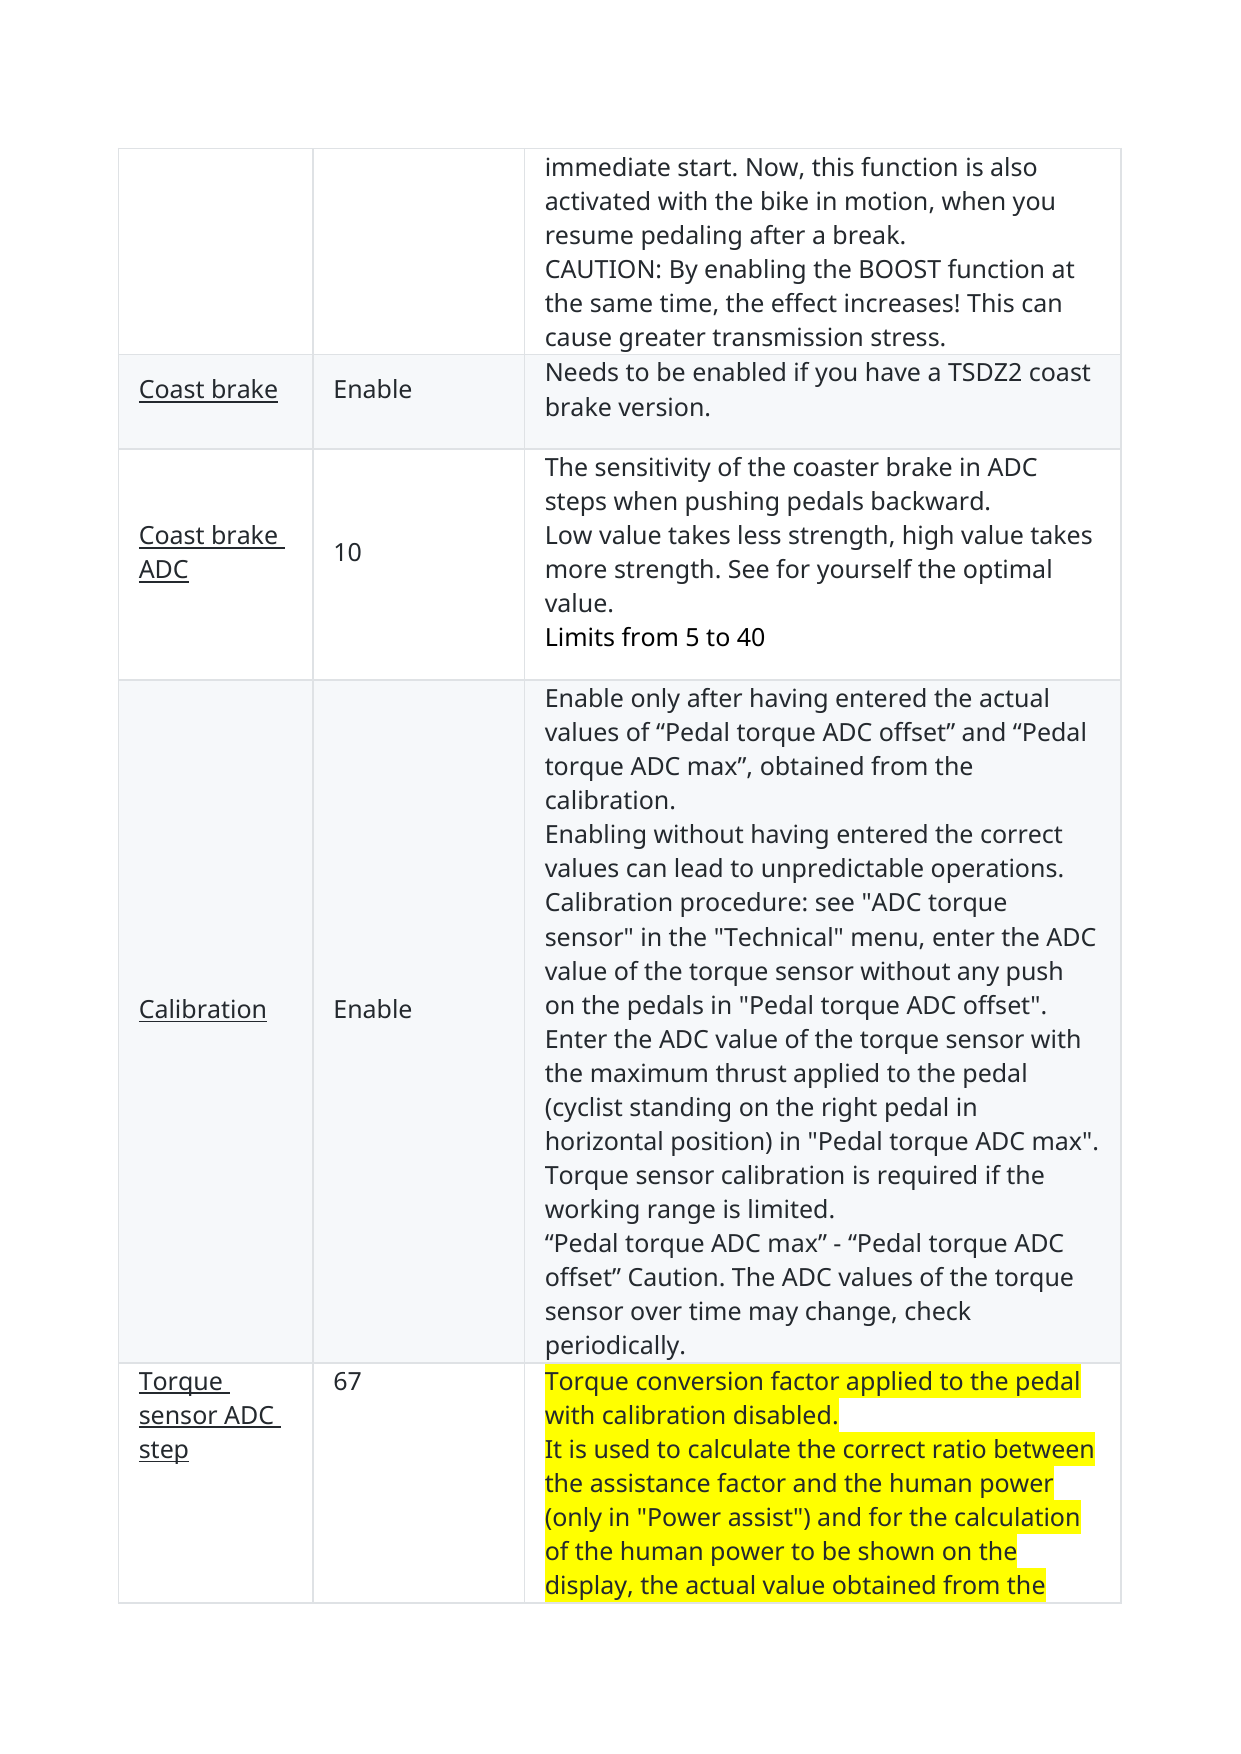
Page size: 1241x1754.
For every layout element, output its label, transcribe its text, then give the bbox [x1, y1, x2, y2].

table_cell 10 [314, 450, 524, 679]
table_cell Enable [314, 681, 524, 1362]
table_cell Enable [314, 355, 524, 448]
table_cell The sensitivity of the coaster brake in ADC steps when pushing pedals backward. Low value takes less strength, high value takes more strength. See for yourself the optimal value. Limits from 5 to 40 [525, 450, 1120, 679]
table_cell Torque sensor ADC step [119, 1364, 312, 1602]
table_cell [119, 149, 312, 353]
table_cell [314, 149, 524, 353]
table_cell Calibration [119, 681, 312, 1362]
table_cell Needs to be enabled if you have a TSDZ2 coast brake version. [525, 355, 1120, 448]
table_cell immediate start. Now, this function is also activated with the bike in motion, when you resume pedaling after a break. CAUTION: By enabling the BOOST function at the same time, the effect increases! This can cause greater transmission stress. [525, 149, 1120, 353]
table_cell 67 [314, 1364, 524, 1602]
table_cell Enable only after having entered the actual values of “Pedal torque ADC offset” and “Pedal torque ADC max”, obtained from the calibration. Enabling without having entered the correct values can lead to unpredictable operations. Calibration procedure: see "ADC torque sensor" in the "Technical" menu, enter the ADC value of the torque sensor without any push on the pedals in "Pedal torque ADC offset". Enter the ADC value of the torque sensor with the maximum thrust applied to the pedal (cyclist standing on the right pedal in horizontal position) in "Pedal torque ADC max". Torque sensor calibration is required if the working range is limited. “Pedal torque ADC max” - “Pedal torque ADC offset” Caution. The ADC values of the torque sensor over time may change, check periodically. [525, 681, 1120, 1362]
table_cell Torque conversion factor applied to the pedal with calibration disabled. It is used to calculate the correct ratio between the assistance factor and the human power (only in "Power assist") and for the calculation of the human power to be shown on the display, the actual value obtained from the [525, 1364, 1120, 1602]
table_cell Coast brake [119, 355, 312, 448]
table_cell Coast brake ADC [119, 450, 312, 679]
